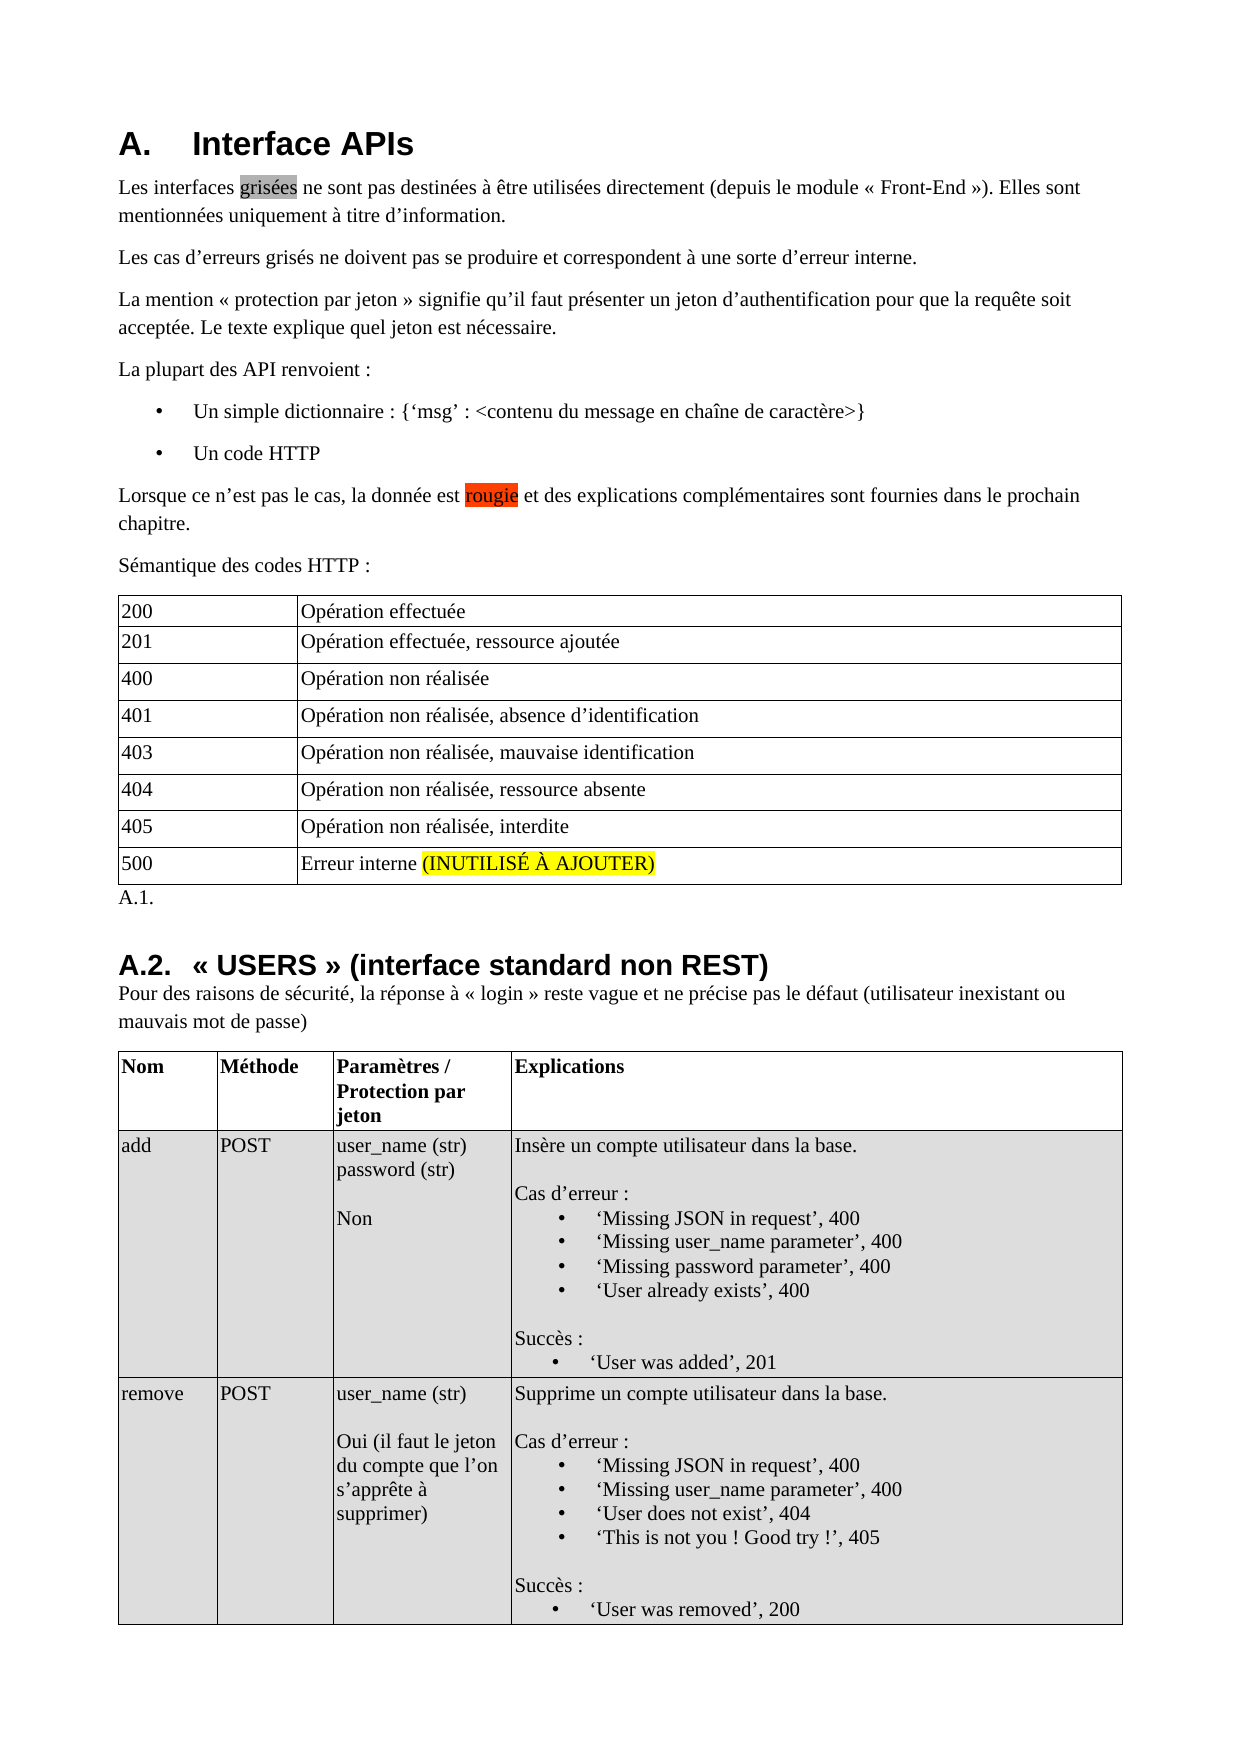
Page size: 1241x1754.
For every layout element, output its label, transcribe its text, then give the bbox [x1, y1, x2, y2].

table_cell Opération non réalisée [298, 664, 1121, 700]
table_header Explications [512, 1052, 1122, 1130]
table_cell 201 [119, 627, 297, 663]
table_cell Opération effectuée, ressource ajoutée [298, 627, 1121, 663]
table_cell Opération non réalisée, ressource absente [298, 775, 1121, 810]
table_header Paramètres / Protection par jeton [334, 1052, 511, 1130]
table_cell POST [218, 1131, 333, 1377]
table_cell POST [218, 1378, 333, 1624]
text Lorsque ce n’est pas le cas, la donnée est rougie et des explications complémentaires sont fournies dans le prochain chapitre. [118, 483, 1122, 535]
table_header Nom [119, 1052, 217, 1130]
table_cell Opération non réalisée, absence d’identification [298, 701, 1121, 737]
table_header Opération effectuée [298, 596, 1121, 626]
table_cell 405 [119, 811, 297, 847]
subtitle Interface APIs [118, 124, 1122, 162]
table_cell 500 [119, 848, 297, 884]
text Sémantique des codes HTTP : [118, 553, 1122, 577]
text Les cas d’erreurs grisés ne doivent pas se produire et correspondent à une sorte d’erreur interne. [118, 245, 1122, 269]
text Les interfaces grisées ne sont pas destinées à être utilisées directement (depuis le module « Front-End »). Elles sont mentionnées uniquement à titre d’information. [118, 175, 1122, 227]
table_cell Supprime un compte utilisateur dans la base. Cas d’erreur : ‘Missing JSON in request’, 400 ‘Missing user_name parameter’, 400 ‘User does not exist’, 404 ‘This is not you ! Good try !’, 405 Succès : ‘User was removed’, 200 [512, 1378, 1122, 1624]
table_cell Erreur interne (INUTILISÉ À AJOUTER) [298, 848, 1121, 884]
text La plupart des API renvoient : [118, 357, 1122, 381]
list Un code HTTP [156, 441, 1122, 465]
table_cell 403 [119, 738, 297, 773]
table_cell user_name (str) Oui (il faut le jeton du compte que l’on s’apprête à supprimer) [334, 1378, 511, 1624]
table_cell user_name (str) password (str) Non [334, 1131, 511, 1377]
table_cell Insère un compte utilisateur dans la base. Cas d’erreur : ‘Missing JSON in request’, 400 ‘Missing user_name parameter’, 400 ‘Missing password parameter’, 400 ‘User already exists’, 400 Succès : ‘User was added’, 201 [512, 1131, 1122, 1377]
table_cell Opération non réalisée, mauvaise identification [298, 738, 1121, 773]
table_cell add [119, 1131, 217, 1377]
table_cell 404 [119, 775, 297, 810]
table_cell remove [119, 1378, 217, 1624]
table_header 200 [119, 596, 297, 626]
table_cell 400 [119, 664, 297, 700]
table_cell Opération non réalisée, interdite [298, 811, 1121, 847]
text La mention « protection par jeton » signifie qu’il faut présenter un jeton d’authentification pour que la requête soit acceptée. Le texte explique quel jeton est nécessaire. [118, 287, 1122, 339]
table_header Méthode [218, 1052, 333, 1130]
subtitle « USERS » (interface standard non REST) [118, 948, 1122, 981]
text Pour des raisons de sécurité, la réponse à « login » reste vague et ne précise pas le défaut (utilisateur inexistant ou mauvais mot de passe) [118, 981, 1122, 1033]
list Un simple dictionnaire : {‘msg’ : <contenu du message en chaîne de caractère>} [156, 399, 1122, 423]
table_cell 401 [119, 701, 297, 737]
